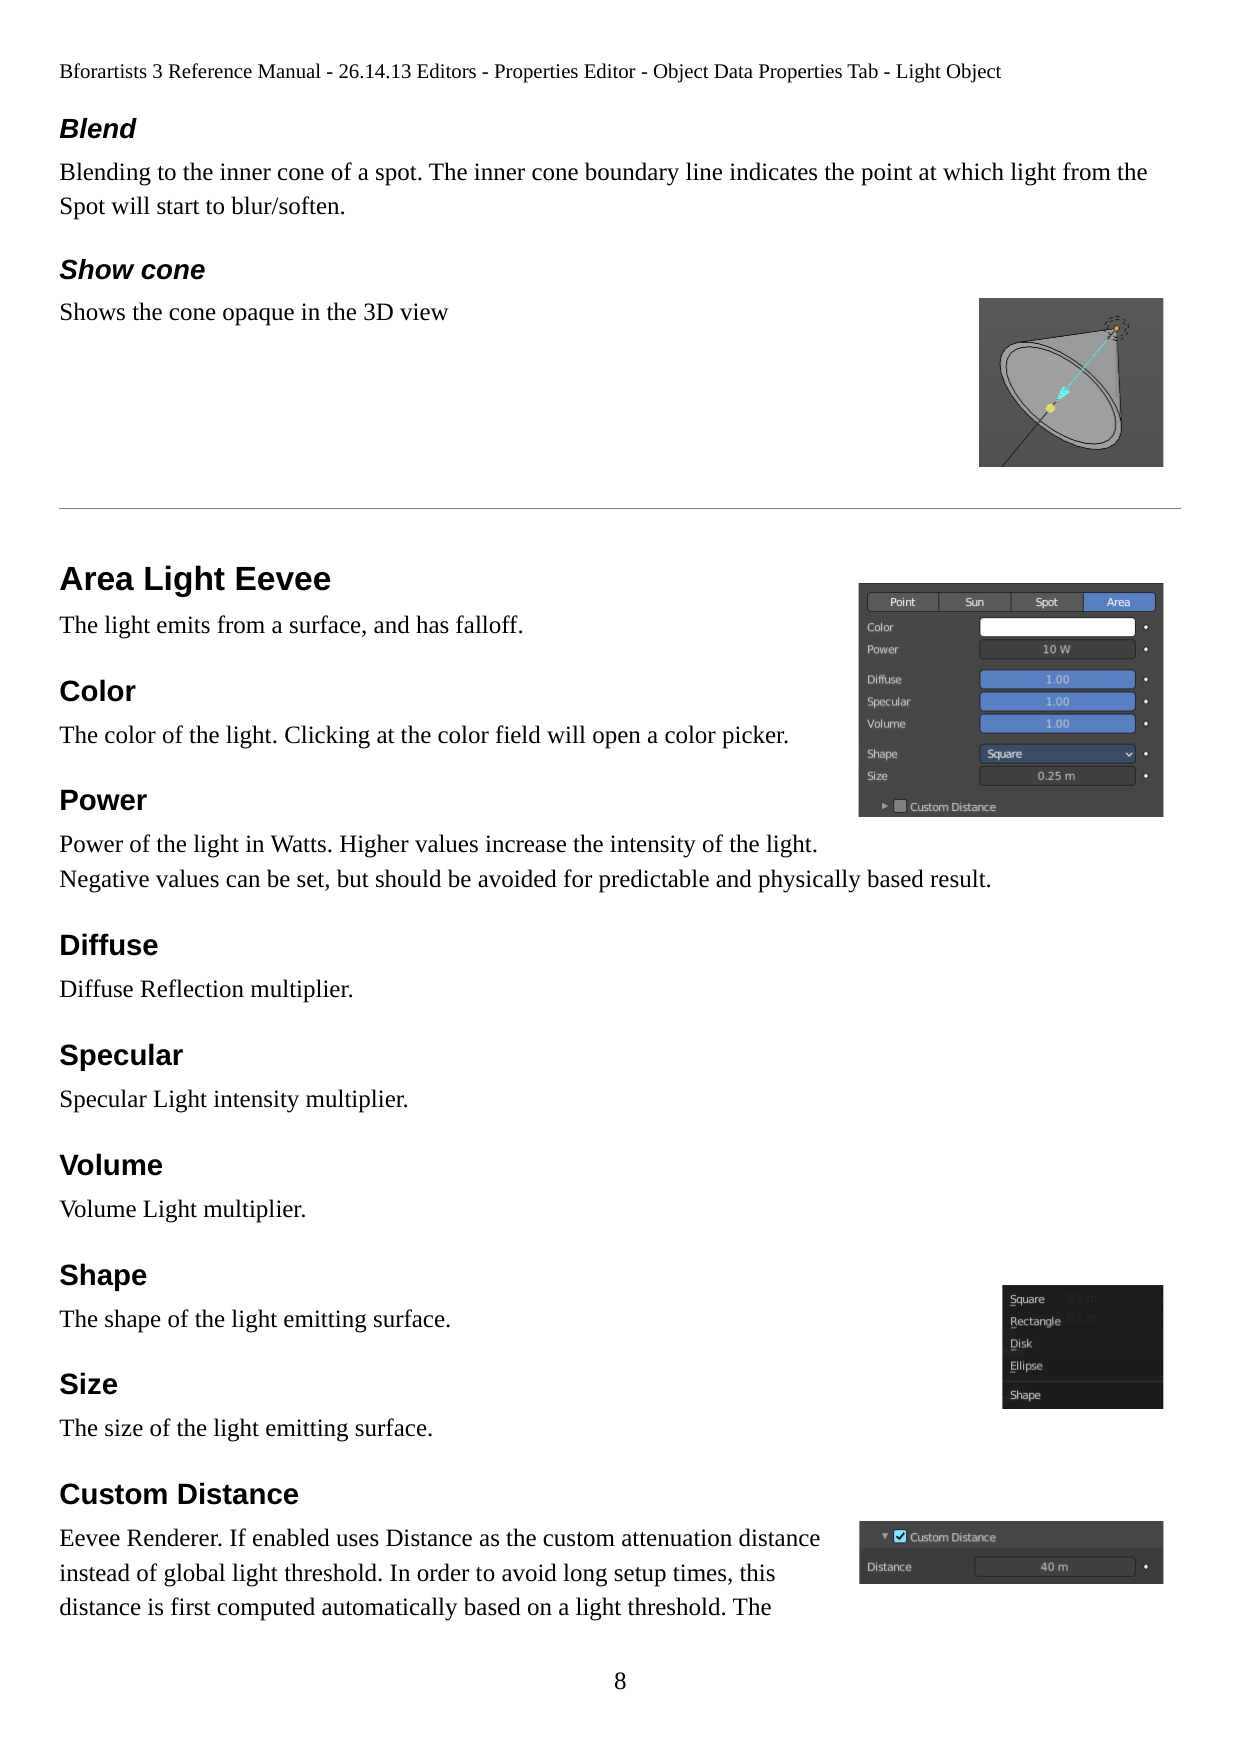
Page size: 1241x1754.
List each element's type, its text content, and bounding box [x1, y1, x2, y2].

subtitle Custom Distance [59, 1477, 1181, 1511]
text Volume Light multiplier. [59, 1194, 1181, 1222]
picture [859, 1521, 1164, 1584]
subtitle Shape [59, 1257, 1181, 1291]
subtitle Volume [59, 1147, 1181, 1181]
text The light emits from a surface, and has falloff. [59, 610, 858, 638]
picture [1002, 1285, 1164, 1409]
subtitle [1164, 1367, 1181, 1401]
text The size of the light emitting surface. [59, 1413, 1181, 1442]
subtitle Power [59, 783, 858, 817]
subtitle Specular [59, 1038, 1181, 1071]
text Blending to the inner cone of a spot. The inner cone boundary line indicates the point at which light from the Spot will start to blur/soften. [59, 157, 1181, 220]
text The shape of the light emitting surface. [59, 1304, 1002, 1332]
subtitle Area Light Eevee [59, 559, 1181, 597]
text Shows the cone opaque in the 3D view [59, 297, 1181, 326]
text Eevee Renderer. If enabled uses Distance as the custom attenuation distance instead of global light threshold. In order to avoid long setup times, this distance is first computed automatically based on a light threshold. The [59, 1523, 1181, 1621]
subtitle Color [59, 673, 858, 707]
subtitle Diffuse [59, 928, 1181, 961]
text Specular Light intensity multiplier. [59, 1084, 1181, 1113]
text Power of the light in Watts. Higher values increase the intensity of the light. Negative values can be set, but should be avoided for predictable and physically based result. [59, 829, 1181, 893]
subtitle Show cone [59, 253, 1181, 285]
text The color of the light. Clicking at the color field will open a color picker. [59, 720, 858, 748]
subtitle [1164, 783, 1181, 817]
picture [979, 298, 1164, 467]
subtitle [1164, 673, 1181, 707]
subtitle Size [59, 1367, 1002, 1401]
text Diffuse Reflection multiplier. [59, 974, 1181, 1003]
picture [858, 583, 1164, 817]
subtitle Blend [59, 113, 1181, 144]
